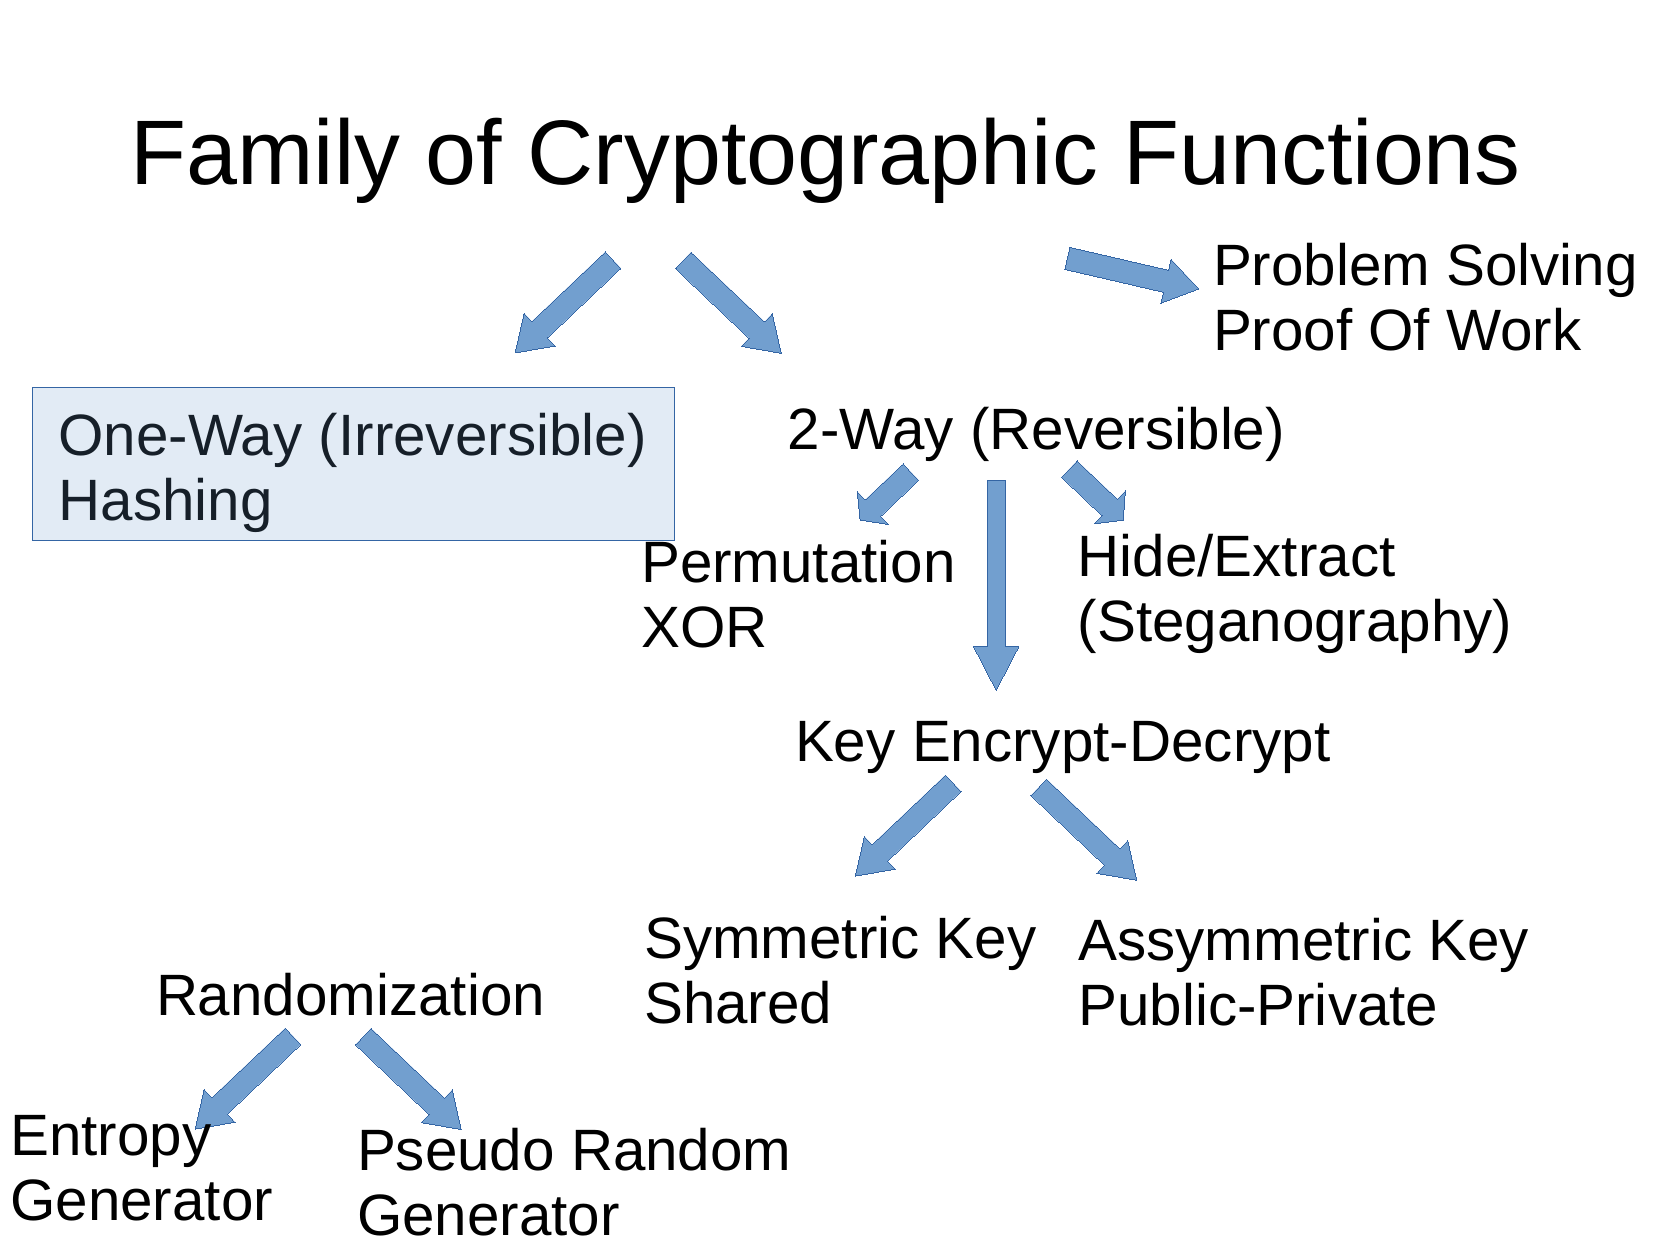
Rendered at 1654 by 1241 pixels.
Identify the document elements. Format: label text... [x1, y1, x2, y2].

text_box Entropy Generator [0, 1095, 289, 1241]
text_box Problem Solving Proof Of Work [1198, 225, 1654, 370]
text_box [32, 387, 675, 541]
text_box [1061, 460, 1126, 524]
text_box [1030, 782, 1137, 881]
text_box Hide/Extract (Steganography) [1063, 516, 1528, 662]
title Family of Cryptographic Functions [82, 49, 1571, 257]
text_box Assymmetric Key Public-Private [1063, 900, 1545, 1045]
text_box Key Encrypt-Decrypt [780, 701, 1346, 782]
text_box [675, 252, 782, 354]
text_box Symmetric Key Shared [629, 898, 1053, 1044]
text_box Pseudo Random Generator [342, 1110, 824, 1241]
text_box Randomization [141, 955, 561, 1036]
text_box [973, 480, 1019, 691]
text_box [855, 782, 962, 877]
text_box 2-Way (Reversible) [772, 389, 1300, 470]
text_box [214, 1028, 301, 1095]
text_box [355, 1028, 457, 1110]
text_box [202, 1089, 210, 1095]
text_box [1064, 247, 1198, 304]
text_box [857, 463, 919, 525]
text_box Permutation XOR [626, 522, 972, 668]
text_box [515, 251, 621, 353]
